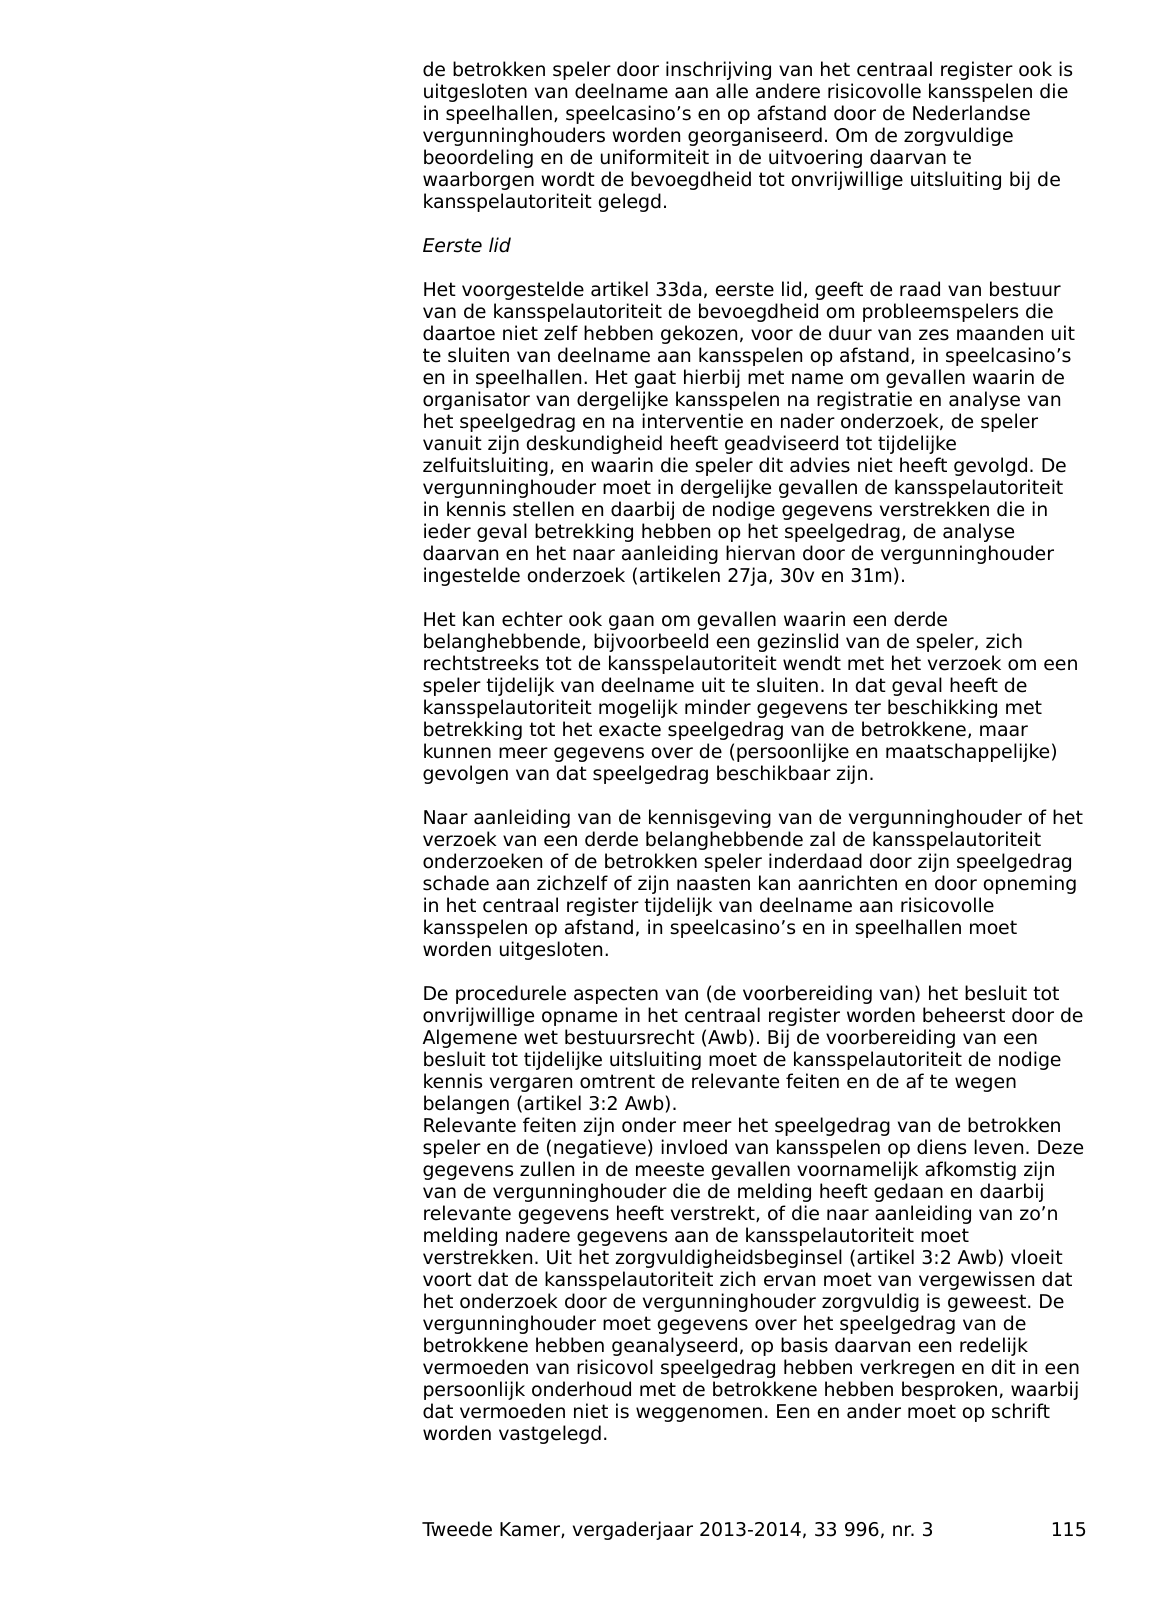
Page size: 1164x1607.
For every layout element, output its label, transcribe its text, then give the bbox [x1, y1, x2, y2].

text Het voorgestelde artikel 33da, eerste lid, geeft de raad van bestuur van de kansspelautoriteit de bevoegdheid om probleemspelers die daartoe niet zelf hebben gekozen, voor de duur van zes maanden uit te sluiten van deelname aan kansspelen op afstand, in speelcasino’s en in speelhallen. Het gaat hierbij met name om gevallen waarin de organisator van dergelijke kansspelen na registratie en analyse van het speelgedrag en na interventie en nader onderzoek, de speler vanuit zijn deskundigheid heeft geadviseerd tot tijdelijke zelfuitsluiting, en waarin die speler dit advies niet heeft gevolgd. De vergunninghouder moet in dergelijke gevallen de kansspelautoriteit in kennis stellen en daarbij de nodige gegevens verstrekken die in ieder geval betrekking hebben op het speelgedrag, de analyse daarvan en het naar aanleiding hiervan door de vergunninghouder ingestelde onderzoek (artikelen 27ja, 30v en 31m). [422, 279, 1087, 587]
text de betrokken speler door inschrijving van het centraal register ook is uitgesloten van deelname aan alle andere risicovolle kansspelen die in speelhallen, speelcasino’s en op afstand door de Nederlandse vergunninghouders worden georganiseerd. Om de zorgvuldige beoordeling en de uniformiteit in de uitvoering daarvan te waarborgen wordt de bevoegdheid tot onvrijwillige uitsluiting bij de kansspelautoriteit gelegd. [422, 59, 1087, 213]
subtitle Eerste lid [422, 235, 1087, 257]
text Relevante feiten zijn onder meer het speelgedrag van de betrokken speler en de (negatieve) invloed van kansspelen op diens leven. Deze gegevens zullen in de meeste gevallen voornamelijk afkomstig zijn van de vergunninghouder die de melding heeft gedaan en daarbij relevante gegevens heeft verstrekt, of die naar aanleiding van zo’n melding nadere gegevens aan de kansspelautoriteit moet verstrekken. Uit het zorgvuldigheidsbeginsel (artikel 3:2 Awb) vloeit voort dat de kansspelautoriteit zich ervan moet van vergewissen dat het onderzoek door de vergunninghouder zorgvuldig is geweest. De vergunninghouder moet gegevens over het speelgedrag van de betrokkene hebben geanalyseerd, op basis daarvan een redelijk vermoeden van risicovol speelgedrag hebben verkregen en dit in een persoonlijk onderhoud met de betrokkene hebben besproken, waarbij dat vermoeden niet is weggenomen. Een en ander moet op schrift worden vastgelegd. [422, 1115, 1087, 1445]
text Het kan echter ook gaan om gevallen waarin een derde belanghebbende, bijvoorbeeld een gezinslid van de speler, zich rechtstreeks tot de kansspelautoriteit wendt met het verzoek om een speler tijdelijk van deelname uit te sluiten. In dat geval heeft de kansspelautoriteit mogelijk minder gegevens ter beschikking met betrekking tot het exacte speelgedrag van de betrokkene, maar kunnen meer gegevens over de (persoonlijke en maatschappelijke) gevolgen van dat speelgedrag beschikbaar zijn. [422, 609, 1087, 785]
text De procedurele aspecten van (de voorbereiding van) het besluit tot onvrijwillige opname in het centraal register worden beheerst door de Algemene wet bestuursrecht (Awb). Bij de voorbereiding van een besluit tot tijdelijke uitsluiting moet de kansspelautoriteit de nodige kennis vergaren omtrent de relevante feiten en de af te wegen belangen (artikel 3:2 Awb). [422, 983, 1087, 1115]
text Naar aanleiding van de kennisgeving van de vergunninghouder of het verzoek van een derde belanghebbende zal de kansspelautoriteit onderzoeken of de betrokken speler inderdaad door zijn speelgedrag schade aan zichzelf of zijn naasten kan aanrichten en door opneming in het centraal register tijdelijk van deelname aan risicovolle kansspelen op afstand, in speelcasino’s en in speelhallen moet worden uitgesloten. [422, 807, 1087, 961]
